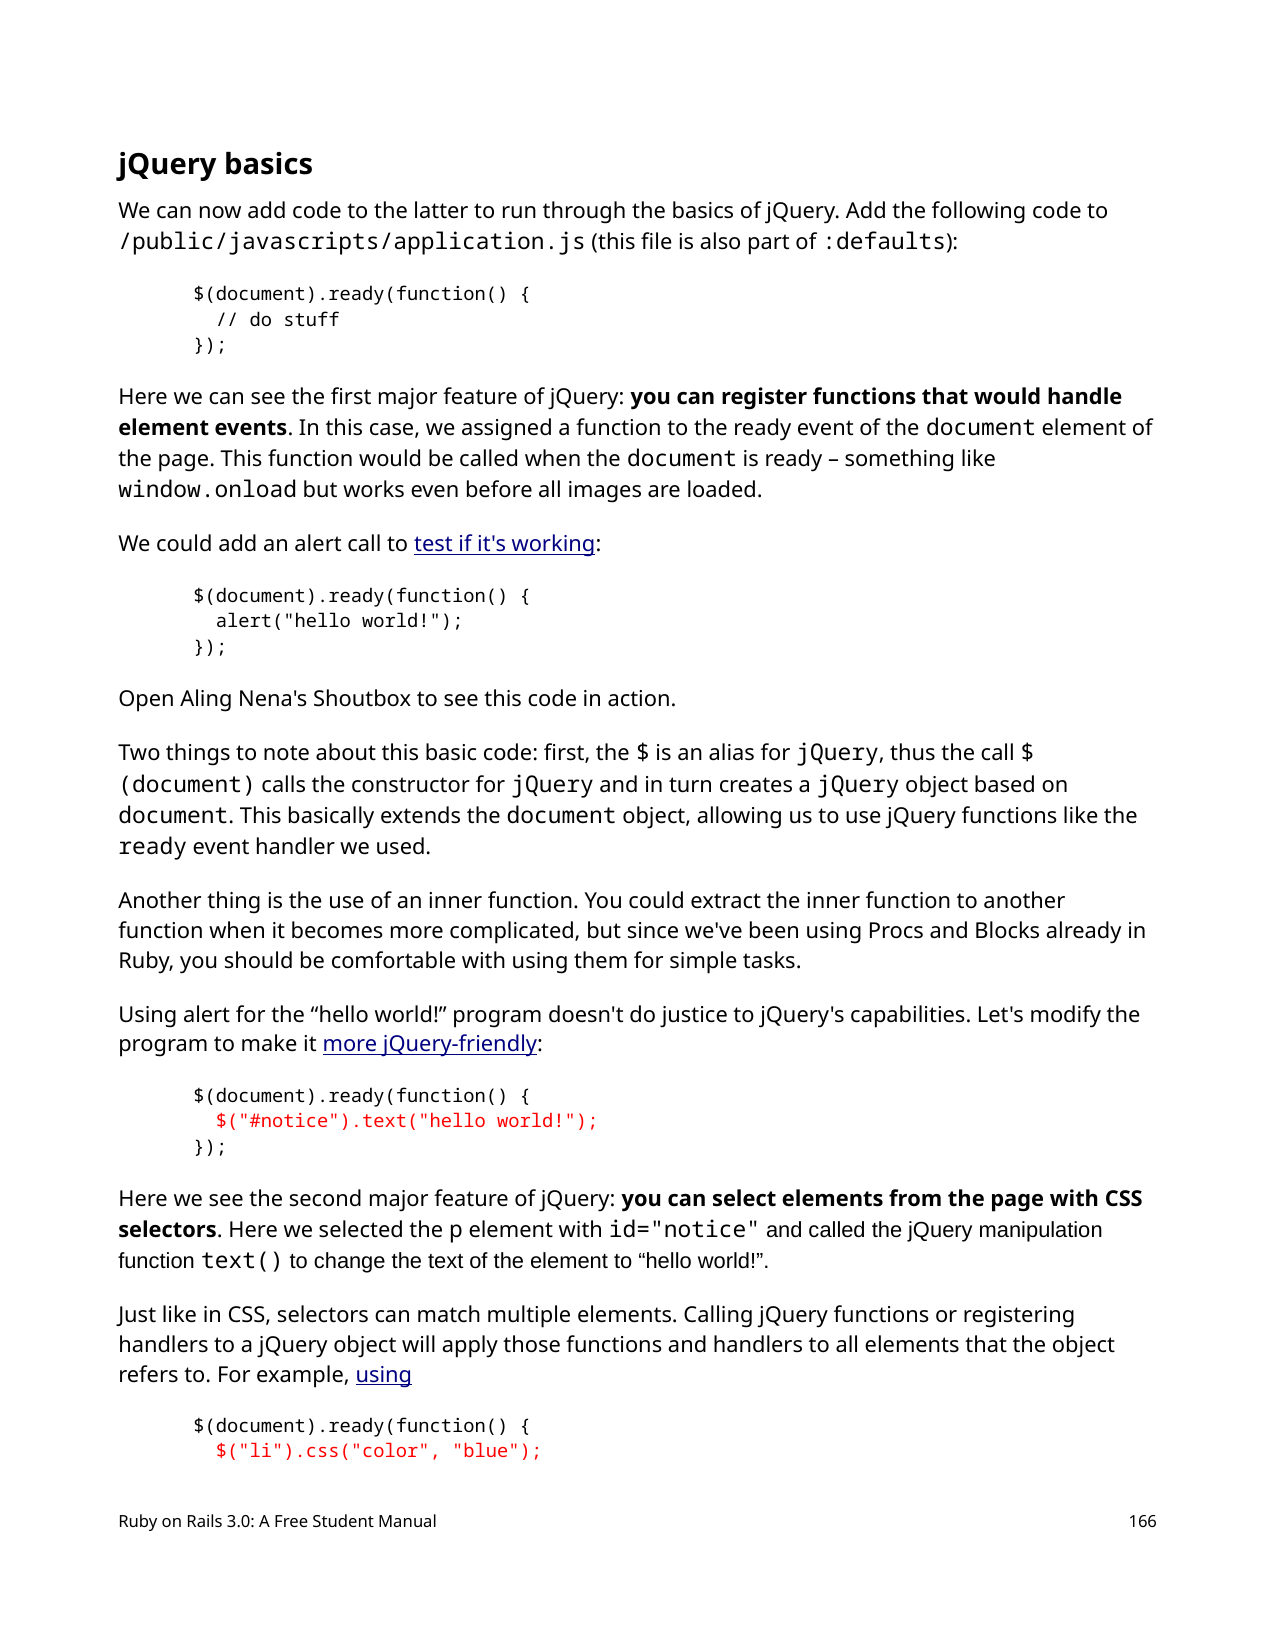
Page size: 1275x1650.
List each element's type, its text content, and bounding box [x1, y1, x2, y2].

text Here we see the second major feature of jQuery: you can select elements from the page with CSS selectors. Here we selected the p element with id="notice" and called the jQuery manipulation function text() to change the text of the element to “hello world!”. [118, 1183, 1157, 1275]
text $(document).ready(function() { // do stuff }); [193, 280, 1157, 357]
text $(document).ready(function() { $("#notice").text("hello world!"); }); [193, 1082, 1157, 1159]
text Here we can see the first major feature of jQuery: you can register functions that would handle element events. In this case, we assigned a function to the ready event of the document element of the page. This function would be called when the document is ready – something like window.onload but works even before all images are loaded. [118, 381, 1157, 504]
text We can now add code to the latter to run through the basics of jQuery. Add the following code to /public/javascripts/application.js (this file is also part of :defaults): [118, 195, 1157, 256]
text We could add an alert call to test if it's working: [118, 528, 1157, 558]
text Using alert for the “hello world!” program doesn't do justice to jQuery's capabilities. Let's modify the program to make it more jQuery-friendly: [118, 999, 1157, 1058]
text Another thing is the use of an inner function. You could extract the inner function to another function when it becomes more complicated, but since we've been using Procs and Blocks already in Ruby, you should be comfortable with using them for simple tasks. [118, 885, 1157, 975]
text Open Aling Nena's Shoutbox to see this code in action. [118, 683, 1157, 712]
text $(document).ready(function() { alert("hello world!"); }); [193, 582, 1157, 659]
subtitle jQuery basics [118, 143, 1157, 183]
text Just like in CSS, selectors can match multiple elements. Calling jQuery functions or registering handlers to a jQuery object will apply those functions and handlers to all elements that the object refers to. For example, using [118, 1299, 1157, 1388]
text $(document).ready(function() { $("li").css("color", "blue"); [193, 1412, 1157, 1463]
text Two things to note about this basic code: first, the $ is an alias for jQuery, thus the call $(document) calls the constructor for jQuery and in turn creates a jQuery object based on document. This basically extends the document object, allowing us to use jQuery functions like the ready event handler we used. [118, 736, 1157, 861]
